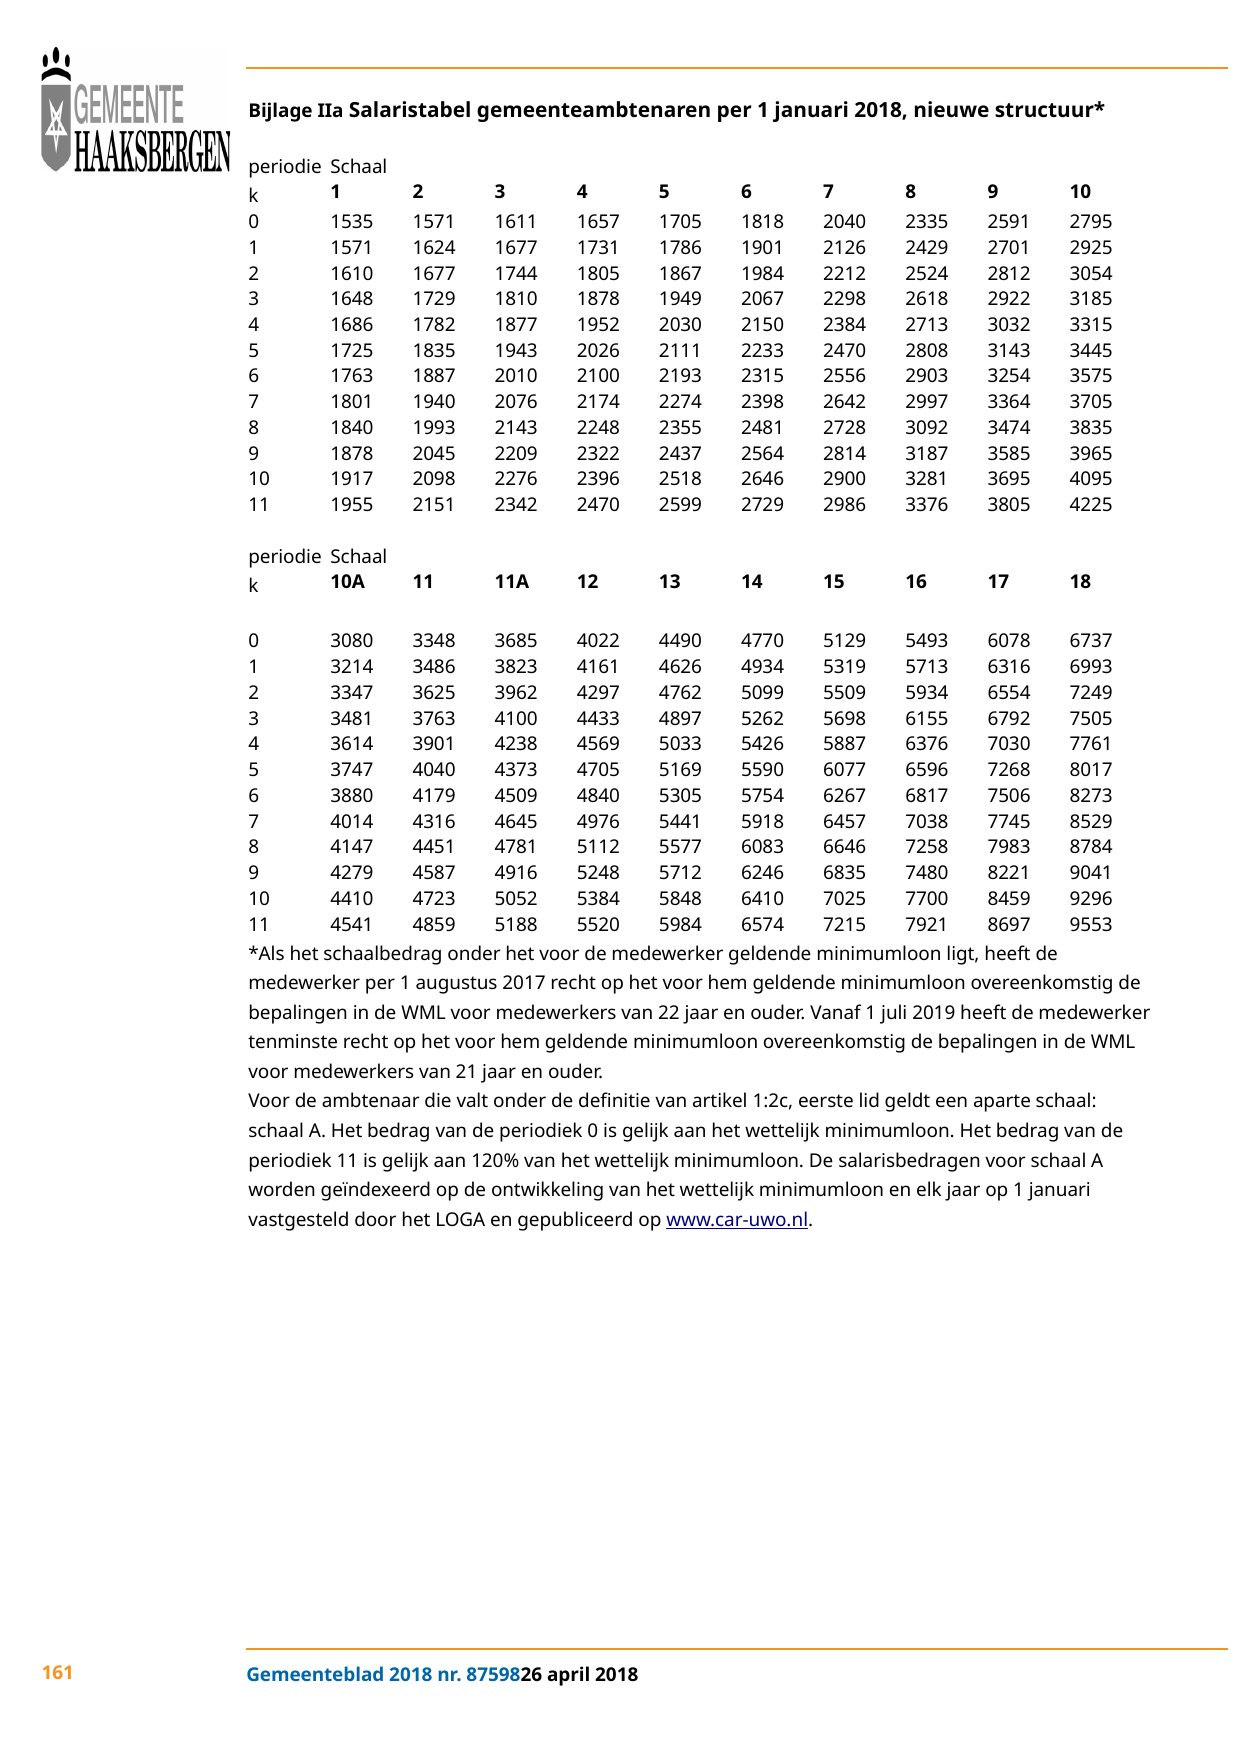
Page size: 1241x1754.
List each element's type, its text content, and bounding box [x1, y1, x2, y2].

table_cell 2729 [741, 491, 823, 517]
table_cell 8459 [987, 885, 1069, 911]
table_cell 5 [248, 337, 330, 363]
table_cell 4451 [412, 834, 494, 859]
table_cell 6554 [987, 679, 1069, 705]
table_cell 4279 [330, 859, 412, 885]
table_cell 3054 [1069, 260, 1152, 286]
table_cell 1877 [494, 311, 577, 337]
table_cell 4723 [412, 885, 494, 911]
table_cell 4840 [577, 782, 659, 808]
table_cell 4014 [330, 808, 412, 833]
table_cell 8697 [987, 911, 1069, 936]
table_cell 3 [494, 179, 577, 208]
table_cell 3143 [987, 337, 1069, 363]
table_cell 6993 [1069, 654, 1152, 679]
table_cell 11A [494, 569, 577, 628]
table_cell 1993 [412, 414, 494, 440]
table_cell 6596 [905, 756, 987, 782]
table_cell 1610 [330, 260, 412, 286]
table_cell 6792 [987, 705, 1069, 731]
table_cell 5 [659, 179, 741, 208]
table_cell 0 [248, 628, 330, 653]
table_cell 1725 [330, 337, 412, 363]
table_cell 1677 [412, 260, 494, 286]
table_cell 1878 [330, 440, 412, 466]
table_cell 1840 [330, 414, 412, 440]
table_cell 2276 [494, 466, 577, 491]
table_cell 2591 [987, 208, 1069, 234]
table_cell 6083 [741, 834, 823, 859]
table_cell 7480 [905, 859, 987, 885]
table_cell 8529 [1069, 808, 1152, 833]
table_cell 5441 [659, 808, 741, 833]
table_cell [248, 517, 1152, 543]
table_cell 1943 [494, 337, 577, 363]
table_cell 5052 [494, 885, 577, 911]
table_cell 1887 [412, 363, 494, 388]
table_cell 6316 [987, 654, 1069, 679]
table_cell 4433 [577, 705, 659, 731]
table_cell periodiek [248, 543, 330, 628]
table_cell 5577 [659, 834, 741, 859]
table_cell 4626 [659, 654, 741, 679]
table_cell 4705 [577, 756, 659, 782]
table_cell 11 [248, 911, 330, 936]
table_cell 2315 [741, 363, 823, 388]
table_cell 5305 [659, 782, 741, 808]
table_cell 4509 [494, 782, 577, 808]
table_cell 4934 [741, 654, 823, 679]
table_cell 1805 [577, 260, 659, 286]
table_cell 1763 [330, 363, 412, 388]
table_cell 3486 [412, 654, 494, 679]
table_cell 1731 [577, 234, 659, 260]
table_cell 3695 [987, 466, 1069, 491]
table_cell 3575 [1069, 363, 1152, 388]
table_cell 2437 [659, 440, 741, 466]
table_cell 5698 [823, 705, 905, 731]
table_cell 2111 [659, 337, 741, 363]
table_cell 2076 [494, 389, 577, 414]
table_cell 10 [1069, 179, 1152, 208]
table_cell 3185 [1069, 286, 1152, 311]
table_cell 15 [823, 569, 905, 628]
table_cell 3962 [494, 679, 577, 705]
table_cell 2209 [494, 440, 577, 466]
table_cell 4022 [577, 628, 659, 653]
table_cell 6817 [905, 782, 987, 808]
table_cell 6 [741, 179, 823, 208]
table_cell 4897 [659, 705, 741, 731]
table_cell 2143 [494, 414, 577, 440]
table_cell 6 [248, 363, 330, 388]
table_cell 3315 [1069, 311, 1152, 337]
table_cell 1940 [412, 389, 494, 414]
table_cell 3 [248, 286, 330, 311]
table_cell 3445 [1069, 337, 1152, 363]
table_cell 1 [330, 179, 412, 208]
table_cell 5590 [741, 756, 823, 782]
table_cell 5713 [905, 654, 987, 679]
table_cell 2481 [741, 414, 823, 440]
table_cell 4859 [412, 911, 494, 936]
table_cell 1 [248, 654, 330, 679]
table_cell 0 [248, 208, 330, 234]
table_cell 11 [412, 569, 494, 628]
table_cell 3901 [412, 731, 494, 756]
table_cell 3481 [330, 705, 412, 731]
table_cell 4781 [494, 834, 577, 859]
table_cell 17 [987, 569, 1069, 628]
table_cell 2814 [823, 440, 905, 466]
table_cell 2248 [577, 414, 659, 440]
table_cell 5848 [659, 885, 741, 911]
table_cell 1901 [741, 234, 823, 260]
table_header periodiek [248, 153, 330, 208]
table_cell 2808 [905, 337, 987, 363]
table_cell 5509 [823, 679, 905, 705]
table_cell 3474 [987, 414, 1069, 440]
table_cell 4147 [330, 834, 412, 859]
table_cell 8017 [1069, 756, 1152, 782]
table_cell 2564 [741, 440, 823, 466]
table_cell 7268 [987, 756, 1069, 782]
table_cell 1611 [494, 208, 577, 234]
table_cell 9 [987, 179, 1069, 208]
table_cell 2274 [659, 389, 741, 414]
table_cell 2233 [741, 337, 823, 363]
table_cell 3685 [494, 628, 577, 653]
table_cell 2126 [823, 234, 905, 260]
table_cell 6077 [823, 756, 905, 782]
table_cell 4587 [412, 859, 494, 885]
table_cell 1648 [330, 286, 412, 311]
table_cell 1878 [577, 286, 659, 311]
table_cell 3614 [330, 731, 412, 756]
table_cell 5887 [823, 731, 905, 756]
table_cell 7038 [905, 808, 987, 833]
table_cell 1867 [659, 260, 741, 286]
table_cell 2795 [1069, 208, 1152, 234]
table_cell 5426 [741, 731, 823, 756]
table_cell 1744 [494, 260, 577, 286]
table_cell 6410 [741, 885, 823, 911]
table_cell 2100 [577, 363, 659, 388]
table_cell 7030 [987, 731, 1069, 756]
table_cell 2903 [905, 363, 987, 388]
table_cell 4976 [577, 808, 659, 833]
table_cell 3092 [905, 414, 987, 440]
table_cell 6246 [741, 859, 823, 885]
table_cell 8784 [1069, 834, 1152, 859]
table_cell 2713 [905, 311, 987, 337]
table_cell 3763 [412, 705, 494, 731]
table_cell 3187 [905, 440, 987, 466]
table_cell 5 [248, 756, 330, 782]
table_cell 2396 [577, 466, 659, 491]
table_cell 2355 [659, 414, 741, 440]
table_cell 1 [248, 234, 330, 260]
table_cell 3348 [412, 628, 494, 653]
table_cell 3254 [987, 363, 1069, 388]
table_cell 3823 [494, 654, 577, 679]
table_cell 2900 [823, 466, 905, 491]
table_cell 3281 [905, 466, 987, 491]
table_cell 5984 [659, 911, 741, 936]
table_cell 2 [248, 260, 330, 286]
table_cell 1729 [412, 286, 494, 311]
table_cell 8273 [1069, 782, 1152, 808]
table_cell 2026 [577, 337, 659, 363]
table_cell 7249 [1069, 679, 1152, 705]
table_cell 1782 [412, 311, 494, 337]
table_cell 4490 [659, 628, 741, 653]
table_cell 6457 [823, 808, 905, 833]
table_cell 1677 [494, 234, 577, 260]
table_cell 4 [248, 731, 330, 756]
table_cell 1917 [330, 466, 412, 491]
table_cell 3347 [330, 679, 412, 705]
table_cell 6574 [741, 911, 823, 936]
table_cell 1835 [412, 337, 494, 363]
table_cell 5248 [577, 859, 659, 885]
table_cell 6835 [823, 859, 905, 885]
table_cell 4569 [577, 731, 659, 756]
table_cell 7745 [987, 808, 1069, 833]
table_cell 7983 [987, 834, 1069, 859]
table_cell 2812 [987, 260, 1069, 286]
table_cell 5319 [823, 654, 905, 679]
table_cell 4297 [577, 679, 659, 705]
table_cell 2193 [659, 363, 741, 388]
table_cell 6078 [987, 628, 1069, 653]
table_cell 2 [248, 679, 330, 705]
table_cell 4 [248, 311, 330, 337]
table_cell 6737 [1069, 628, 1152, 653]
table_cell 1657 [577, 208, 659, 234]
table_cell 4040 [412, 756, 494, 782]
table_cell 3032 [987, 311, 1069, 337]
table_cell 2518 [659, 466, 741, 491]
table_cell 5112 [577, 834, 659, 859]
table_cell 6646 [823, 834, 905, 859]
table_cell 3376 [905, 491, 987, 517]
table_cell 3705 [1069, 389, 1152, 414]
table_cell 4316 [412, 808, 494, 833]
table_cell 1535 [330, 208, 412, 234]
table_cell 4373 [494, 756, 577, 782]
text Bijlage IIa Salaristabel gemeenteambtenaren per 1 januari 2018, nieuwe structuur* [248, 95, 1152, 123]
table_cell 3364 [987, 389, 1069, 414]
table_cell 3080 [330, 628, 412, 653]
table_cell 5384 [577, 885, 659, 911]
table_cell 2925 [1069, 234, 1152, 260]
table_cell 5934 [905, 679, 987, 705]
table_cell 7 [248, 808, 330, 833]
table_cell 3 [248, 705, 330, 731]
table_cell 2384 [823, 311, 905, 337]
table_cell 2470 [577, 491, 659, 517]
table_cell 2010 [494, 363, 577, 388]
table_cell 13 [659, 569, 741, 628]
table_cell 5918 [741, 808, 823, 833]
table_cell 8 [905, 179, 987, 208]
table_cell 1810 [494, 286, 577, 311]
table_cell 1624 [412, 234, 494, 260]
table_cell 1818 [741, 208, 823, 234]
table_cell 1786 [659, 234, 741, 260]
table_cell 5712 [659, 859, 741, 885]
table_cell 4916 [494, 859, 577, 885]
table_cell 2040 [823, 208, 905, 234]
table_cell 2524 [905, 260, 987, 286]
table_cell 10 [248, 466, 330, 491]
table_cell 16 [905, 569, 987, 628]
table_cell 5188 [494, 911, 577, 936]
table_cell 2150 [741, 311, 823, 337]
table_cell Schaal [330, 543, 1152, 568]
table_cell 2618 [905, 286, 987, 311]
table_cell 5099 [741, 679, 823, 705]
table_cell 2986 [823, 491, 905, 517]
table_cell 2067 [741, 286, 823, 311]
table_cell 8221 [987, 859, 1069, 885]
table_cell 2556 [823, 363, 905, 388]
table_cell 9 [248, 440, 330, 466]
table_cell 4100 [494, 705, 577, 731]
table_cell 5262 [741, 705, 823, 731]
table_cell 3625 [412, 679, 494, 705]
table_cell 4238 [494, 731, 577, 756]
table_cell 5129 [823, 628, 905, 653]
table_cell 6267 [823, 782, 905, 808]
text Voor de ambtenaar die valt onder de definitie van artikel 1:2c, eerste lid geldt een aparte schaal: schaal A. Het bedrag van de periodiek 0 is gelijk aan het wettelijk minimumloon. Het bedrag van de periodiek 11 is gelijk aan 120% van het wettelijk minimumloon. De salarisbedragen voor schaal A worden geïndexeerd op de ontwikkeling van het wettelijk minimumloon en elk jaar op 1 januari vastgesteld door het LOGA en gepubliceerd op www.car-uwo.nl. [248, 1088, 1152, 1232]
table_cell 1801 [330, 389, 412, 414]
table_cell 5520 [577, 911, 659, 936]
table_cell 4225 [1069, 491, 1152, 517]
table_cell 2642 [823, 389, 905, 414]
table_cell 2470 [823, 337, 905, 363]
table_cell 9041 [1069, 859, 1152, 885]
table_cell 5169 [659, 756, 741, 782]
table_cell 4645 [494, 808, 577, 833]
table_cell 2174 [577, 389, 659, 414]
table_cell 5033 [659, 731, 741, 756]
table_cell 10 [248, 885, 330, 911]
table_cell 7 [823, 179, 905, 208]
table_cell 6376 [905, 731, 987, 756]
table_cell 8 [248, 414, 330, 440]
table_cell 2398 [741, 389, 823, 414]
table_cell 10A [330, 569, 412, 628]
table_cell 7761 [1069, 731, 1152, 756]
table_cell 2922 [987, 286, 1069, 311]
table_cell 4179 [412, 782, 494, 808]
table_cell 7258 [905, 834, 987, 859]
table_cell 1984 [741, 260, 823, 286]
table_cell 3805 [987, 491, 1069, 517]
table_cell 4161 [577, 654, 659, 679]
table_cell 3835 [1069, 414, 1152, 440]
table_cell 2098 [412, 466, 494, 491]
table_cell 7505 [1069, 705, 1152, 731]
table_cell 3585 [987, 440, 1069, 466]
table_cell 2646 [741, 466, 823, 491]
table_cell 2045 [412, 440, 494, 466]
table_cell 9 [248, 859, 330, 885]
table_cell 7 [248, 389, 330, 414]
table_cell 4095 [1069, 466, 1152, 491]
table_cell 5754 [741, 782, 823, 808]
table_cell 3747 [330, 756, 412, 782]
table_cell 2212 [823, 260, 905, 286]
table_cell 3214 [330, 654, 412, 679]
table_cell 3965 [1069, 440, 1152, 466]
table_cell 7700 [905, 885, 987, 911]
table_cell 2429 [905, 234, 987, 260]
table_cell 12 [577, 569, 659, 628]
table_cell 2728 [823, 414, 905, 440]
table_cell 2 [412, 179, 494, 208]
table_cell 7921 [905, 911, 987, 936]
table_cell 7025 [823, 885, 905, 911]
table_cell 5493 [905, 628, 987, 653]
table_cell 1955 [330, 491, 412, 517]
table_cell 11 [248, 491, 330, 517]
table_cell 1952 [577, 311, 659, 337]
table_cell 2997 [905, 389, 987, 414]
table_cell 1571 [330, 234, 412, 260]
table_cell 1705 [659, 208, 741, 234]
table_cell 14 [741, 569, 823, 628]
table_cell 2298 [823, 286, 905, 311]
table_cell 2342 [494, 491, 577, 517]
table_cell 9296 [1069, 885, 1152, 911]
table_cell 4541 [330, 911, 412, 936]
table_cell 18 [1069, 569, 1152, 628]
table_cell 2701 [987, 234, 1069, 260]
table_cell 6 [248, 782, 330, 808]
table_header Schaal [330, 153, 1152, 179]
table_cell 2599 [659, 491, 741, 517]
table_cell 9553 [1069, 911, 1152, 936]
table_cell 1686 [330, 311, 412, 337]
table_cell 4 [577, 179, 659, 208]
table_cell 1949 [659, 286, 741, 311]
picture [41, 47, 231, 172]
table_cell 4770 [741, 628, 823, 653]
table_cell 7215 [823, 911, 905, 936]
table_cell 3880 [330, 782, 412, 808]
table_cell 1571 [412, 208, 494, 234]
table_cell 4762 [659, 679, 741, 705]
table_cell 2030 [659, 311, 741, 337]
table_cell 2151 [412, 491, 494, 517]
table_cell 2322 [577, 440, 659, 466]
text *Als het schaalbedrag onder het voor de medewerker geldende minimumloon ligt, heeft de medewerker per 1 augustus 2017 recht op het voor hem geldende minimumloon overeenkomstig de bepalingen in de WML voor medewerkers van 22 jaar en ouder. Vanaf 1 juli 2019 heeft de medewerker tenminste recht op het voor hem geldende minimumloon overeenkomstig de bepalingen in de WML voor medewerkers van 21 jaar en ouder. [248, 940, 1152, 1084]
table_cell 4410 [330, 885, 412, 911]
table_cell 6155 [905, 705, 987, 731]
table_cell 8 [248, 834, 330, 859]
table_cell 2335 [905, 208, 987, 234]
table_cell 7506 [987, 782, 1069, 808]
